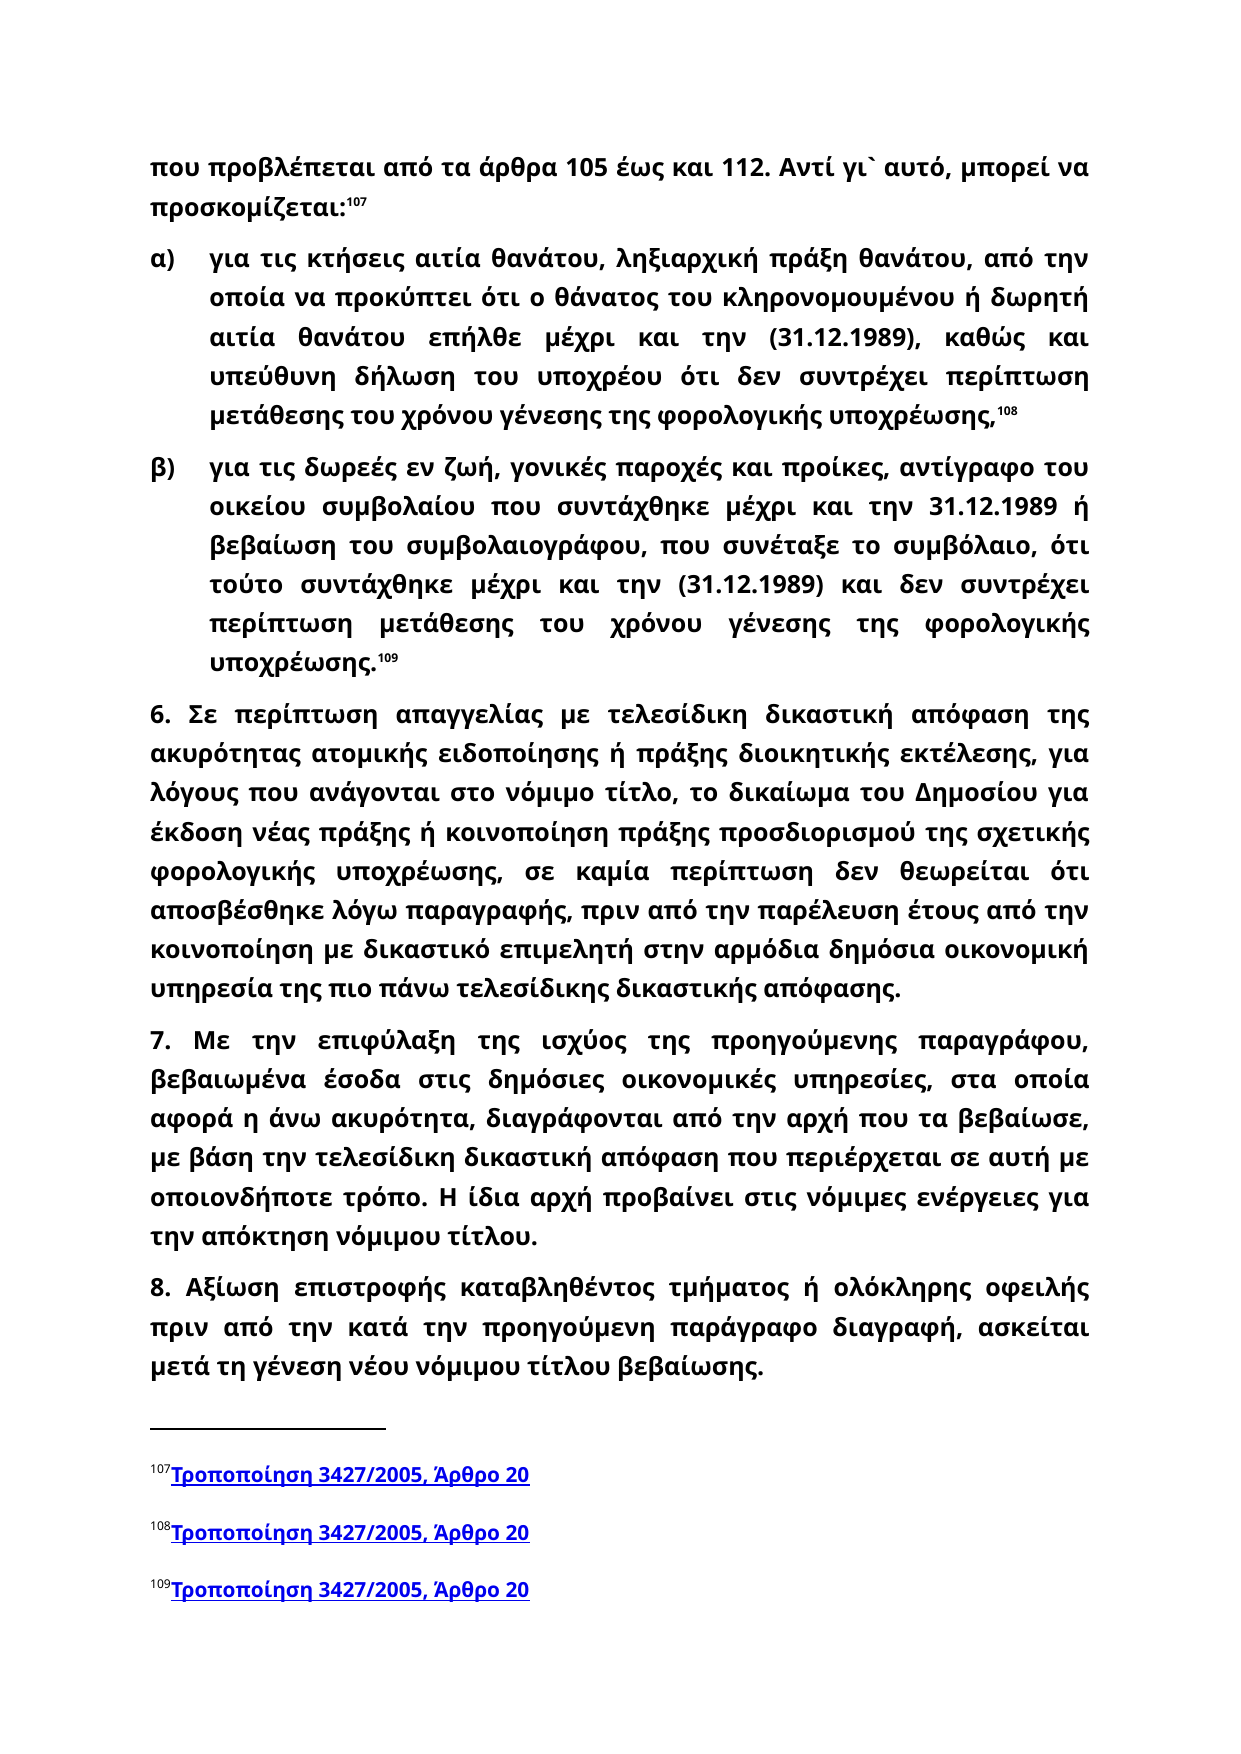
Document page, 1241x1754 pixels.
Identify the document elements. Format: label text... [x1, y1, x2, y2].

list α) για τις κτήσεις αιτία θανάτου, ληξιαρχική πράξη θανάτου, από την οποία να προκύπτει ότι ο θάνατος του κληρονομουμένου ή δωρητή αιτία θανάτου επήλθε μέχρι και την (31.12.1989), καθώς και υπεύθυνη δήλωση του υποχρέου ότι δεν συντρέχει περίπτωση μετάθεσης του χρόνου γένεσης της φορολογικής υποχρέωσης, [150, 241, 1090, 432]
text 8. Αξίωση επιστροφής καταβληθέντος τμήματος ή ολόκληρης οφειλής πριν από την κατά την προηγούμενη παράγραφο διαγραφή, ασκείται μετά τη γένεση νέου νόμιμου τίτλου βεβαίωσης. [150, 1270, 1090, 1382]
text 6. Σε περίπτωση απαγγελίας με τελεσίδικη δικαστική απόφαση της ακυρότητας ατομικής ειδοποίησης ή πράξης διοικητικής εκτέλεσης, για λόγους που ανάγονται στο νόμιμο τίτλο, το δικαίωμα του Δημοσίου για έκδοση νέας πράξης ή κοινοποίηση πράξης προσδιορισμού της σχετικής φορολογικής υποχρέωσης, σε καμία περίπτωση δεν θεωρείται ότι αποσβέσθηκε λόγω παραγραφής, πριν από την παρέλευση έτους από την κοινοποίηση με δικαστικό επιμελητή στην αρμόδια δημόσια οικονομική υπηρεσία της πιο πάνω τελεσίδικης δικαστικής απόφασης. [150, 697, 1090, 1005]
text που προβλέπεται από τα άρθρα 105 έως και 112. Αντί γι` αυτό, μπορεί να προσκομίζεται: [150, 150, 1090, 223]
text Τροποποίηση 3427/2005, Άρθρο 20 [150, 1518, 1090, 1546]
text 7. Με την επιφύλαξη της ισχύος της προηγούμενης παραγράφου, βεβαιωμένα έσοδα στις δημόσιες οικονομικές υπηρεσίες, στα οποία αφορά η άνω ακυρότητα, διαγράφονται από την αρχή που τα βεβαίωσε, με βάση την τελεσίδικη δικαστική απόφαση που περιέρχεται σε αυτή με οποιονδήποτε τρόπο. Η ίδια αρχή προβαίνει στις νόμιμες ενέργειες για την απόκτηση νόμιμου τίτλου. [150, 1022, 1090, 1252]
text Τροποποίηση 3427/2005, Άρθρο 20 [150, 1576, 1090, 1604]
text Τροποποίηση 3427/2005, Άρθρο 20 [150, 1460, 1090, 1489]
list β) για τις δωρεές εν ζωή, γονικές παροχές και προίκες, αντίγραφο του οικείου συμβολαίου που συντάχθηκε μέχρι και την 31.12.1989 ή βεβαίωση του συμβολαιογράφου, που συνέταξε το συμβόλαιο, ότι τούτο συντάχθηκε μέχρι και την (31.12.1989) και δεν συντρέχει περίπτωση μετάθεσης του χρόνου γένεσης της φορολογικής υποχρέωσης. [150, 449, 1090, 679]
